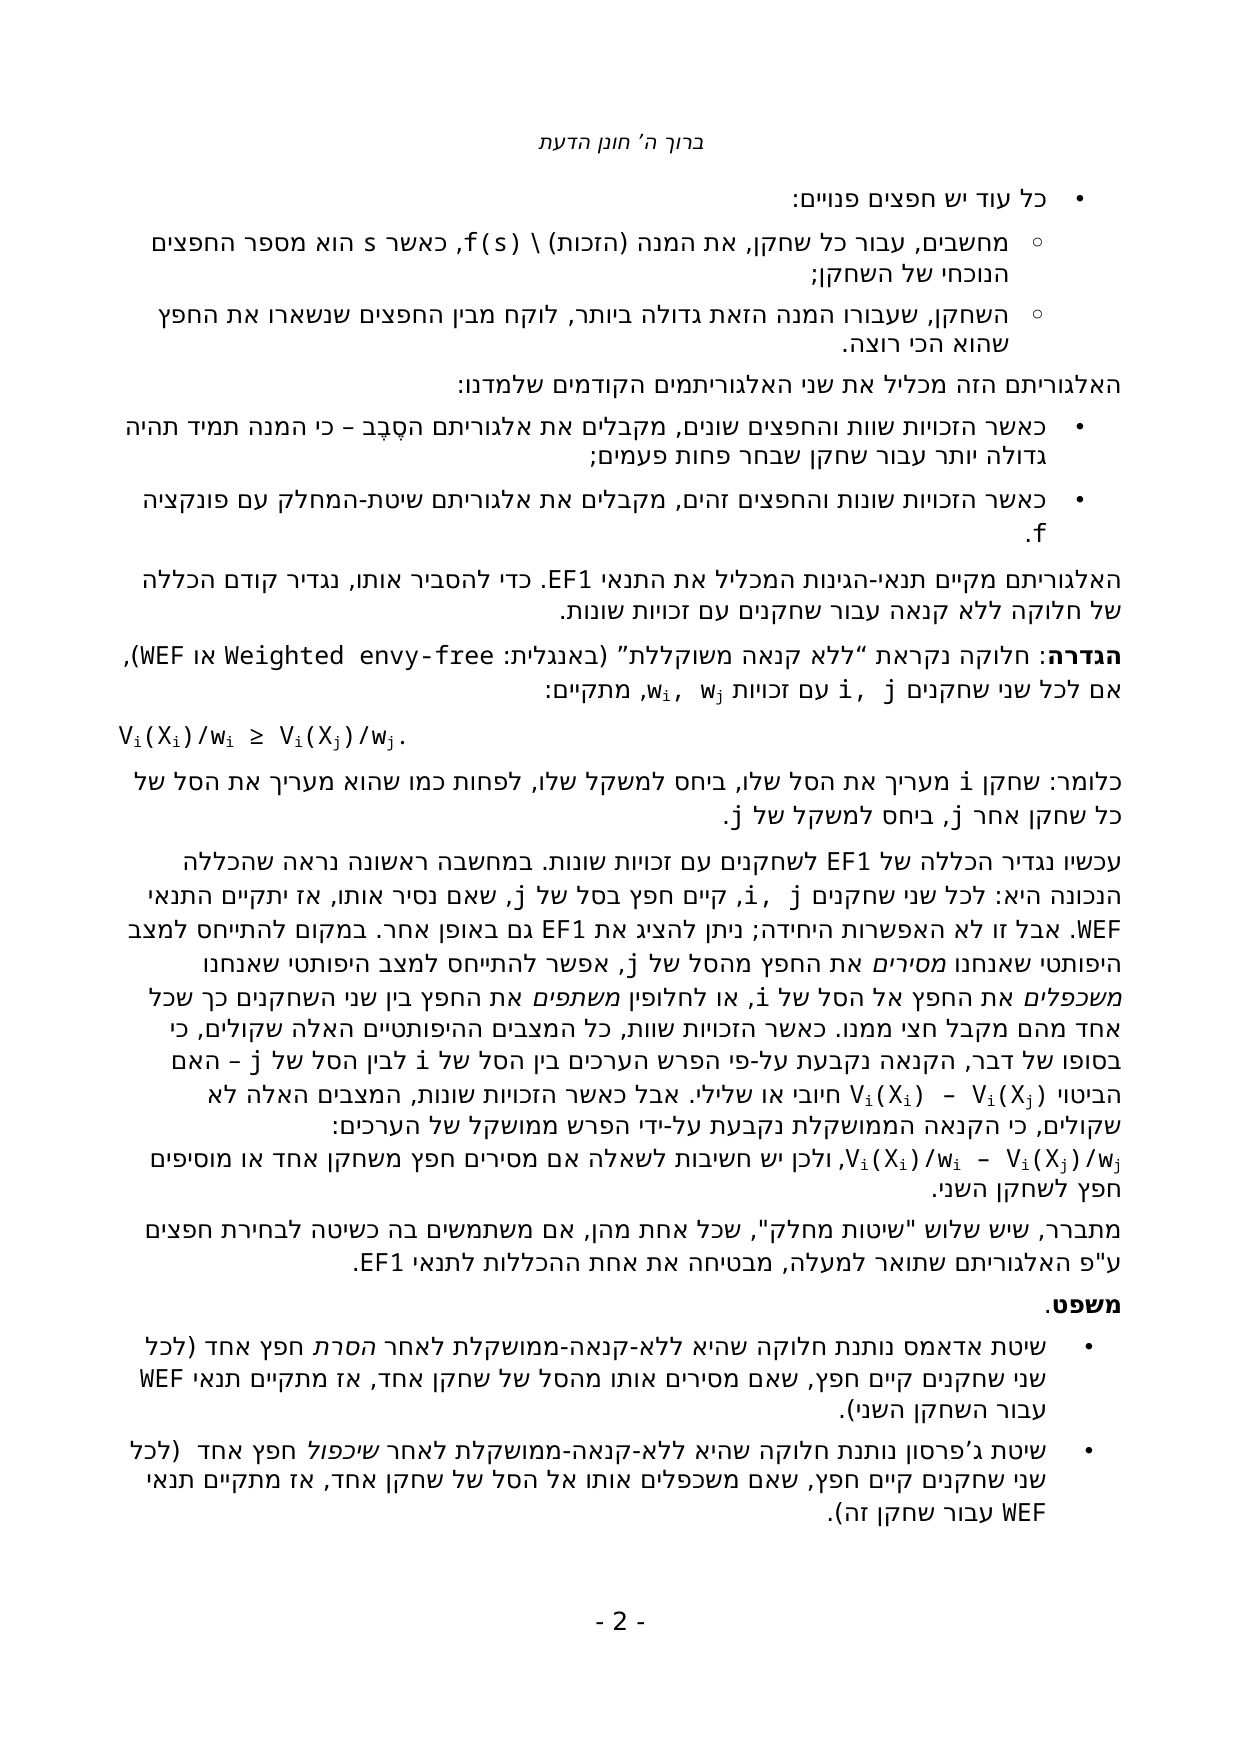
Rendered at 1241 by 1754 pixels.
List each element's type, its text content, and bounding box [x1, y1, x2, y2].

text מתברר, שיש שלוש "שיטות מחלק", שכל אחת מהן, אם משתמשים בה כשיטה לבחירת חפצים ע"פ האלגוריתם שתואר למעלה, מבטיחה את אחת ההכללות לתנאי EF1. [118, 1216, 1122, 1279]
list שיטת אדאמס נותנת חלוקה שהיא ללא-קנאה-ממושקלת לאחר הסרת חפץ אחד (לכל שני שחקנים קיים חפץ, שאם מסירים אותו מהסל של שחקן אחד, אז מתקיים תנאי WEF עבור השחקן השני). [118, 1332, 1084, 1424]
list כאשר הזכויות שונות והחפצים זהים, מקבלים את אלגוריתם שיטת-המחלק עם פונקציה f. [118, 482, 1084, 550]
text עכשיו נגדיר הכללה של EF1 לשחקנים עם זכויות שונות. במחשבה ראשונה נראה שהכללה הנכונה היא: לכל שני שחקנים i, j, קיים חפץ בסל של j, שאם נסיר אותו, אז יתקיים התנאי WEF. אבל זו לא האפשרות היחידה; ניתן להציג את EF1 גם באופן אחר. במקום להתייחס למצב היפותטי שאנחנו מסירים את החפץ מהסל של j, אפשר להתייחס למצב היפותטי שאנחנו משכפלים את החפץ אל הסל של i, או לחלופין משתפים את החפץ בין שני השחקנים כך שכל אחד מהם מקבל חצי ממנו. כאשר הזכויות שוות, כל המצבים ההיפותטיים האלה שקולים, כי בסופו של דבר, הקנאה נקבעת על-פי הפרש הערכים בין הסל של i לבין הסל של j – האם הביטוי Vi(Xi) – Vi(Xj) חיובי או שלילי. אבל כאשר הזכויות שונות, המצבים האלה לא שקולים, כי הקנאה הממושקלת נקבעת על-ידי הפרש ממושקל של הערכים: Vi(Xi)/wi – Vi(Xj)/wj, ולכן יש חשיבות לשאלה אם מסירים חפץ משחקן אחד או מוסיפים חפץ לשחקן השני. [118, 843, 1122, 1203]
text הגדרה: חלוקה נקראת “ללא קנאה משוקללת” (באנגלית: Weighted envy-free או WEF), אם לכל שני שחקנים i, j עם זכויות wi, wj, מתקיים: [118, 637, 1122, 705]
list כל עוד יש חפצים פנויים: [118, 184, 1084, 213]
list השחקן, שעבורו המנה הזאת גדולה ביותר, לוקח מבין החפצים שנשארו את החפץ שהוא הכי רוצה. [118, 300, 1047, 358]
list מחשבים, עבור כל שחקן, את המנה (הזכות) \ f(s), כאשר s הוא מספר החפצים הנוכחי של השחקן; [118, 225, 1047, 288]
text האלגוריתם הזה מכליל את שני האלגוריתמים הקודמים שלמדנו: [118, 371, 1122, 400]
list שיטת ג’פרסון נותנת חלוקה שהיא ללא-קנאה-ממושקלת לאחר שיכפול חפץ אחד (לכל שני שחקנים קיים חפץ, שאם משכפלים אותו אל הסל של שחקן אחד, אז מתקיים תנאי WEF עבור שחקן זה). [118, 1436, 1084, 1529]
text משפט. [118, 1291, 1122, 1320]
text Vi(Xi)/wi ≥ Vi(Xj)/wj. [118, 717, 1122, 751]
text האלגוריתם מקיים תנאי-הגינות המכליל את התנאי EF1. כדי להסביר אותו, נגדיר קודם הכללה של חלוקה ללא קנאה עבור שחקנים עם זכויות שונות. [118, 562, 1122, 625]
text כלומר: שחקן i מעריך את הסל שלו, ביחס למשקל שלו, לפחות כמו שהוא מעריך את הסל של כל שחקן אחר j, ביחס למשקל של j. [118, 763, 1122, 832]
list כאשר הזכויות שוות והחפצים שונים, מקבלים את אלגוריתם הסֶבֶב – כי המנה תמיד תהיה גדולה יותר עבור שחקן שבחר פחות פעמים; [118, 412, 1084, 470]
